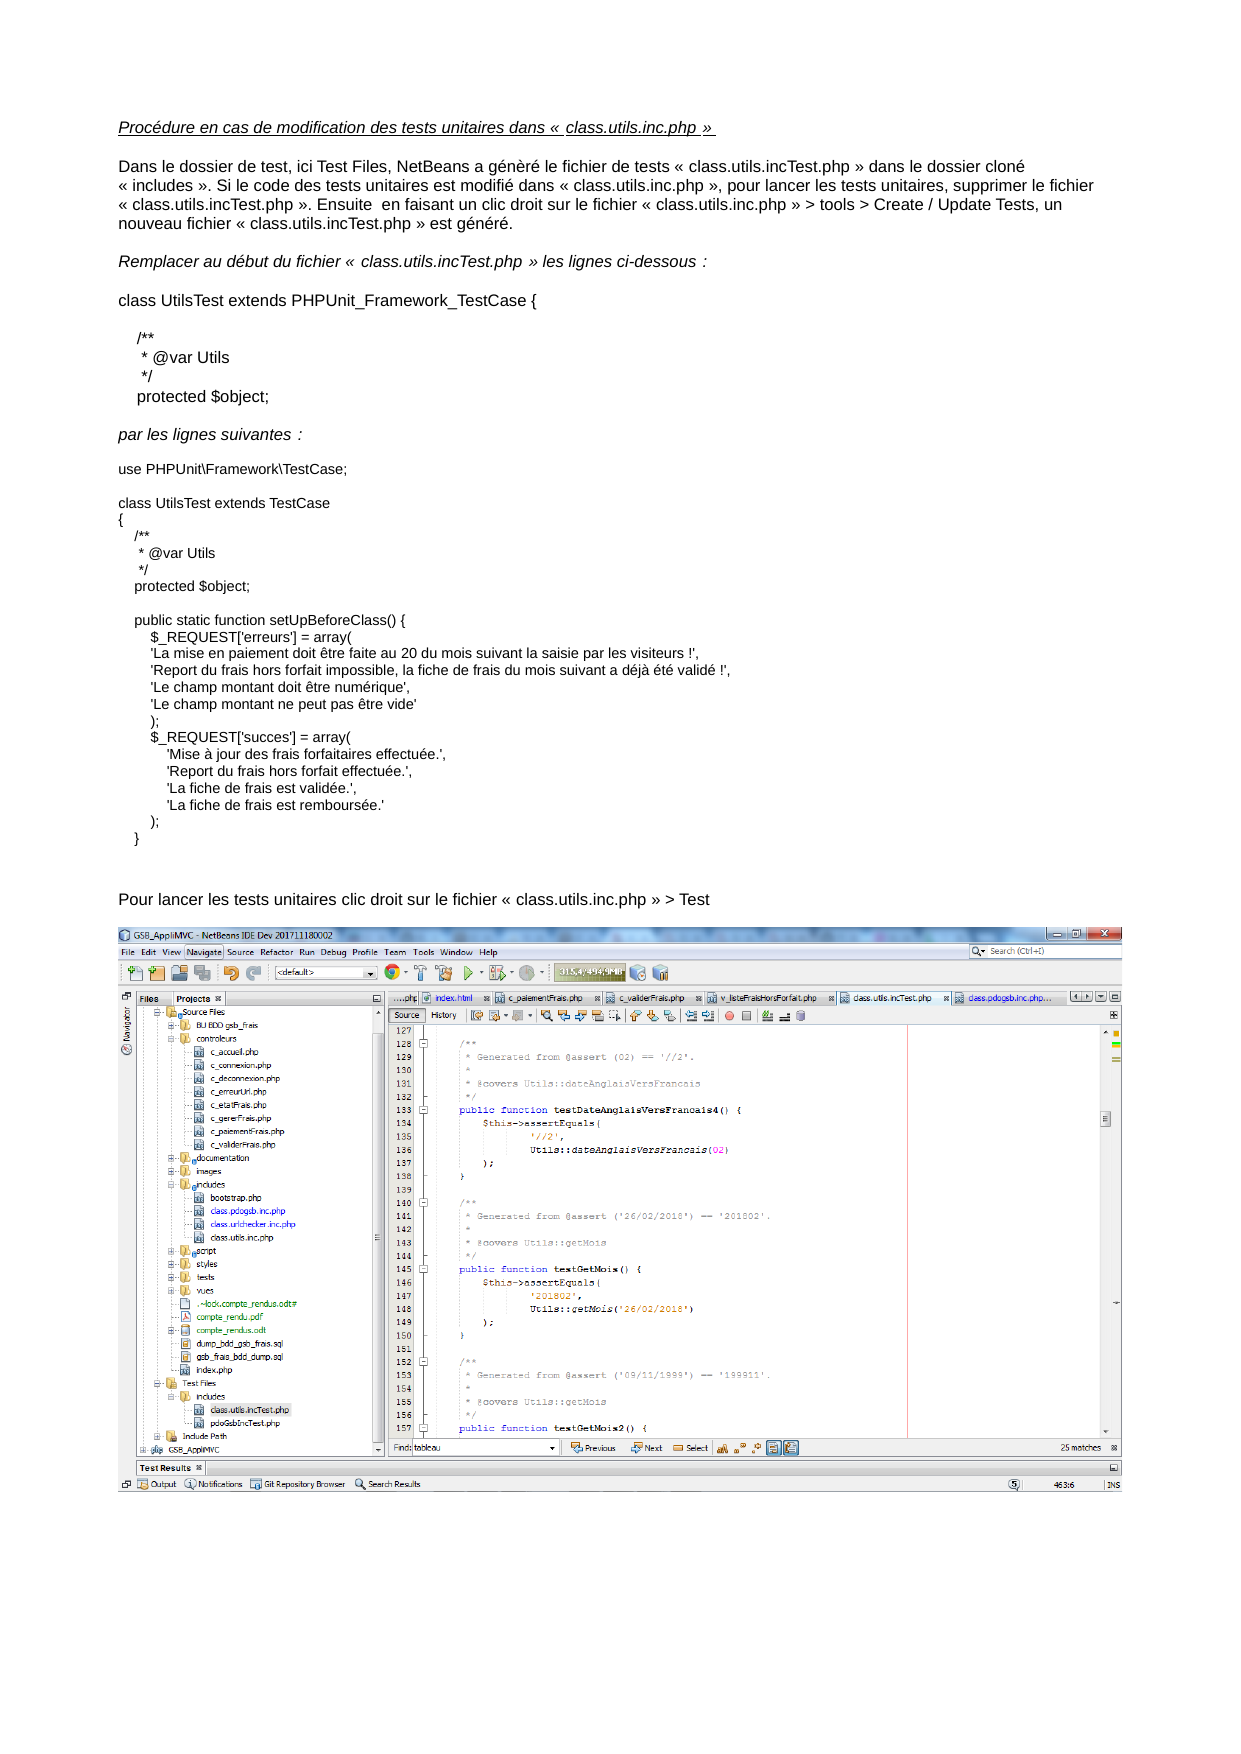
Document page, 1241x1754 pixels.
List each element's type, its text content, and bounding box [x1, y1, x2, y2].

text /** [118, 528, 1122, 544]
text 'La fiche de frais est remboursée.' [118, 796, 1122, 813]
text 'Le champ montant ne peut pas être vide' [118, 696, 1122, 712]
text Dans le dossier de test, ici Test Files, NetBeans a génèré le fichier de tests « class.utils.incTest.php » dans le dossier cloné « includes ». Si le code des tests unitaires est modifié dans « class.utils.inc.php », pour lancer les tests unitaires, supprimer le fichier « class.utils.incTest.php ». Ensuite en faisant un clic droit sur le fichier « class.utils.inc.php » > tools > Create / Update Tests, un nouveau fichier « class.utils.incTest.php » est généré. [118, 156, 1122, 233]
text /** [118, 329, 1122, 348]
text 'Le champ montant doit être numérique', [118, 679, 1122, 696]
text protected $object; [118, 578, 1122, 595]
text use PHPUnit\Framework\TestCase; [118, 461, 1122, 477]
text class UtilsTest extends TestCase [118, 494, 1122, 511]
text ); [118, 813, 1122, 830]
text ); [118, 712, 1122, 729]
text * @var Utils [118, 544, 1122, 561]
text */ [118, 367, 1122, 386]
picture [118, 927, 1123, 1492]
text $_REQUEST['succes'] = array( [118, 729, 1122, 746]
text $_REQUEST['erreurs'] = array( [118, 628, 1122, 645]
text class UtilsTest extends PHPUnit_Framework_TestCase { [118, 291, 1122, 310]
text } [118, 830, 1122, 846]
text public static function setUpBeforeClass() { [118, 612, 1122, 628]
text Pour lancer les tests unitaires clic droit sur le fichier « class.utils.inc.php » > Test [118, 889, 1122, 909]
text 'La mise en paiement doit être faite au 20 du mois suivant la saisie par les visiteurs !', [118, 645, 1122, 662]
text Procédure en cas de modification des tests unitaires dans « class.utils.inc.php » [118, 118, 1122, 137]
text par les lignes suivantes : [118, 425, 1122, 444]
text */ [118, 561, 1122, 578]
text 'Report du frais hors forfait effectuée.', [118, 763, 1122, 779]
text 'Mise à jour des frais forfaitaires effectuée.', [118, 746, 1122, 763]
text Remplacer au début du fichier « class.utils.incTest.php » les lignes ci-dessous : [118, 252, 1122, 271]
text { [118, 511, 1122, 528]
text protected $object; [118, 386, 1122, 406]
text 'La fiche de frais est validée.', [118, 779, 1122, 796]
text * @var Utils [118, 348, 1122, 367]
text 'Report du frais hors forfait impossible, la fiche de frais du mois suivant a déjà été validé !', [118, 662, 1122, 679]
